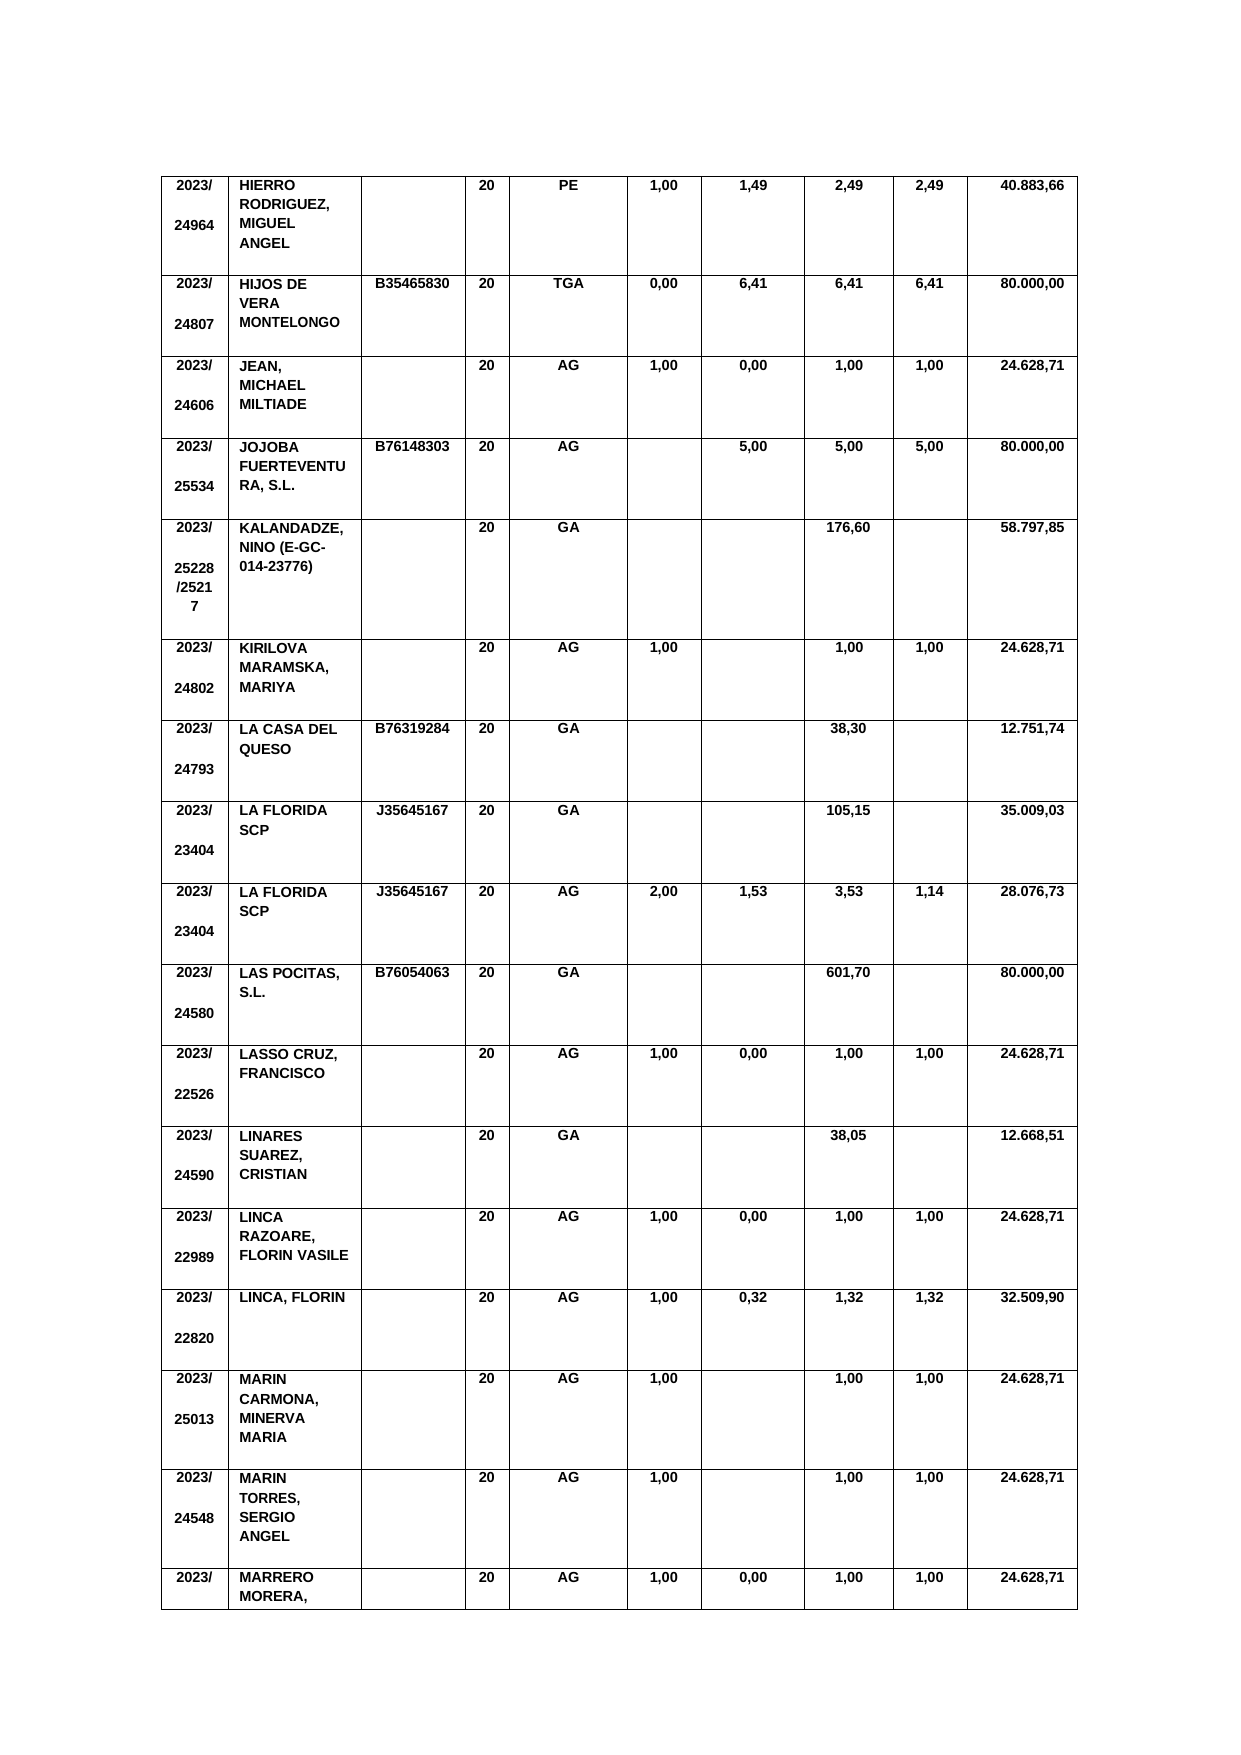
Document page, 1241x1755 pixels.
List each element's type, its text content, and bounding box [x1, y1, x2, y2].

table_cell 38,30 [805, 721, 893, 801]
table_cell 80.000,00 [968, 439, 1077, 519]
table_cell 1,00 [805, 640, 893, 720]
table_cell 1,00 [894, 1470, 967, 1568]
table_cell [628, 439, 701, 519]
table_cell HIJOS DE VERA MONTELONGO [229, 276, 361, 356]
table_cell LAS POCITAS, S.L. [229, 965, 361, 1045]
table_cell JEAN, MICHAEL MILTIADE [229, 357, 361, 437]
table_cell LINCA RAZOARE, FLORIN VASILE [229, 1209, 361, 1289]
table_cell AG [510, 1209, 627, 1289]
table_cell B76148303 [362, 439, 465, 519]
table_cell 20 [466, 439, 509, 519]
table_cell [894, 802, 967, 882]
table_cell 20 [466, 276, 509, 356]
table_cell 1,00 [628, 357, 701, 437]
table_cell 1,00 [628, 640, 701, 720]
table_cell 24.628,71 [968, 357, 1077, 437]
table_cell [702, 802, 804, 882]
table_cell [702, 520, 804, 638]
table_cell 1,00 [805, 1470, 893, 1568]
table_cell [362, 357, 465, 437]
table_cell [894, 721, 967, 801]
table_cell [362, 520, 465, 638]
table_cell 20 [466, 640, 509, 720]
table_cell 176,60 [805, 520, 893, 638]
table_cell [702, 1470, 804, 1568]
table_cell 1,00 [894, 357, 967, 437]
table_header 2,49 [805, 177, 893, 275]
table_cell 2023/ 24793 [162, 721, 228, 801]
table_header PE [510, 177, 627, 275]
table_cell [362, 1470, 465, 1568]
table_cell 0,00 [702, 1209, 804, 1289]
table_cell 0,32 [702, 1290, 804, 1370]
table_cell AG [510, 884, 627, 964]
table_cell 80.000,00 [968, 965, 1077, 1045]
table_cell 24.628,71 [968, 1470, 1077, 1568]
table_cell 2023/ [162, 1569, 228, 1609]
table_cell GA [510, 965, 627, 1045]
table_cell [362, 1209, 465, 1289]
table_cell 1,00 [894, 1371, 967, 1469]
table_cell 1,32 [894, 1290, 967, 1370]
table_cell 0,00 [702, 1569, 804, 1609]
table_cell 2023/ 23404 [162, 884, 228, 964]
table_cell LINARES SUAREZ, CRISTIAN [229, 1127, 361, 1207]
table_cell LA FLORIDA SCP [229, 802, 361, 882]
table_cell AG [510, 357, 627, 437]
table_cell [628, 965, 701, 1045]
table_cell 20 [466, 1127, 509, 1207]
table_cell 1,00 [628, 1046, 701, 1126]
table_cell 24.628,71 [968, 1569, 1077, 1609]
table_cell 6,41 [805, 276, 893, 356]
table_cell 35.009,03 [968, 802, 1077, 882]
table_cell 20 [466, 1209, 509, 1289]
table_cell GA [510, 802, 627, 882]
table_cell KALANDADZE, NINO (E-GC- 014-23776) [229, 520, 361, 638]
table_cell 5,00 [894, 439, 967, 519]
table_cell 38,05 [805, 1127, 893, 1207]
table_cell 20 [466, 520, 509, 638]
table_cell GA [510, 520, 627, 638]
table_cell [894, 520, 967, 638]
table_cell [362, 1371, 465, 1469]
table_cell 12.668,51 [968, 1127, 1077, 1207]
table_cell MARIN CARMONA, MINERVA MARIA [229, 1371, 361, 1469]
table_cell J35645167 [362, 884, 465, 964]
table_cell MARIN TORRES, SERGIO ANGEL [229, 1470, 361, 1568]
table_cell 28.076,73 [968, 884, 1077, 964]
table_cell 1,14 [894, 884, 967, 964]
table_cell 2023/ 25228 /2521 7 [162, 520, 228, 638]
table_cell [362, 1046, 465, 1126]
table_cell KIRILOVA MARAMSKA, MARIYA [229, 640, 361, 720]
table_cell 12.751,74 [968, 721, 1077, 801]
table_cell 2023/ 24548 [162, 1470, 228, 1568]
table_cell LASSO CRUZ, FRANCISCO [229, 1046, 361, 1126]
table_cell 1,00 [628, 1470, 701, 1568]
table_cell 2023/ 22820 [162, 1290, 228, 1370]
table_cell 1,53 [702, 884, 804, 964]
table_cell 1,00 [805, 1371, 893, 1469]
table_cell MARRERO MORERA, [229, 1569, 361, 1609]
table_cell 24.628,71 [968, 640, 1077, 720]
table_cell 2023/ 25013 [162, 1371, 228, 1469]
table_cell [702, 721, 804, 801]
table_cell AG [510, 1046, 627, 1126]
table_header 20 [466, 177, 509, 275]
table_cell 2023/ 24580 [162, 965, 228, 1045]
table_cell 1,00 [894, 1209, 967, 1289]
table_cell 1,00 [805, 1209, 893, 1289]
table_cell 1,00 [894, 1046, 967, 1126]
table_cell 20 [466, 802, 509, 882]
table_cell 0,00 [702, 1046, 804, 1126]
table_cell AG [510, 1569, 627, 1609]
table_header 1,00 [628, 177, 701, 275]
table_cell [702, 1127, 804, 1207]
table_cell 1,32 [805, 1290, 893, 1370]
table_cell 1,00 [894, 1569, 967, 1609]
table_cell GA [510, 1127, 627, 1207]
table_cell [702, 1371, 804, 1469]
table_cell 2023/ 24606 [162, 357, 228, 437]
table_header 2023/ 24964 [162, 177, 228, 275]
table_cell LA FLORIDA SCP [229, 884, 361, 964]
table_cell 1,00 [628, 1290, 701, 1370]
table_cell 20 [466, 1046, 509, 1126]
table_cell 3,53 [805, 884, 893, 964]
table_cell 24.628,71 [968, 1046, 1077, 1126]
table_cell [362, 1569, 465, 1609]
table_cell AG [510, 1290, 627, 1370]
table_cell 24.628,71 [968, 1209, 1077, 1289]
table_cell 0,00 [702, 357, 804, 437]
table_cell LA CASA DEL QUESO [229, 721, 361, 801]
table_cell 5,00 [805, 439, 893, 519]
table_cell AG [510, 439, 627, 519]
table_cell 1,00 [628, 1569, 701, 1609]
table_header 40.883,66 [968, 177, 1077, 275]
table_cell 2,00 [628, 884, 701, 964]
table_cell [362, 640, 465, 720]
table_cell 2023/ 24802 [162, 640, 228, 720]
table_cell [628, 802, 701, 882]
table_cell 58.797,85 [968, 520, 1077, 638]
table_cell 1,00 [805, 1569, 893, 1609]
table_cell 5,00 [702, 439, 804, 519]
table_cell J35645167 [362, 802, 465, 882]
table_cell 20 [466, 1371, 509, 1469]
table_cell AG [510, 640, 627, 720]
table_cell [894, 965, 967, 1045]
table_cell [362, 1127, 465, 1207]
table_cell 601,70 [805, 965, 893, 1045]
table_cell AG [510, 1470, 627, 1568]
table_cell B76054063 [362, 965, 465, 1045]
table_cell GA [510, 721, 627, 801]
table_cell 20 [466, 1290, 509, 1370]
table_cell 105,15 [805, 802, 893, 882]
table_cell 1,00 [894, 640, 967, 720]
table_cell 2023/ 24590 [162, 1127, 228, 1207]
table_cell 20 [466, 1470, 509, 1568]
table_cell 2023/ 23404 [162, 802, 228, 882]
table_cell [702, 965, 804, 1045]
table_cell 20 [466, 884, 509, 964]
table_cell 24.628,71 [968, 1371, 1077, 1469]
table_cell 80.000,00 [968, 276, 1077, 356]
table_cell 2023/ 22989 [162, 1209, 228, 1289]
table_cell [628, 1127, 701, 1207]
table_cell TGA [510, 276, 627, 356]
table_header HIERRO RODRIGUEZ, MIGUEL ANGEL [229, 177, 361, 275]
table_cell 6,41 [702, 276, 804, 356]
table_header 2,49 [894, 177, 967, 275]
table_cell 2023/ 24807 [162, 276, 228, 356]
table_cell 20 [466, 357, 509, 437]
table_cell [702, 640, 804, 720]
table_cell 0,00 [628, 276, 701, 356]
table_cell 20 [466, 1569, 509, 1609]
table_cell 32.509,90 [968, 1290, 1077, 1370]
table_cell 1,00 [805, 1046, 893, 1126]
table_cell JOJOBA FUERTEVENTU RA, S.L. [229, 439, 361, 519]
table_cell 2023/ 22526 [162, 1046, 228, 1126]
table_cell AG [510, 1371, 627, 1469]
table_cell 2023/ 25534 [162, 439, 228, 519]
table_cell [894, 1127, 967, 1207]
table_cell [628, 520, 701, 638]
table_cell LINCA, FLORIN [229, 1290, 361, 1370]
table_cell 20 [466, 721, 509, 801]
table_cell 1,00 [628, 1209, 701, 1289]
table_cell B76319284 [362, 721, 465, 801]
table_cell 20 [466, 965, 509, 1045]
table_cell 6,41 [894, 276, 967, 356]
table_header 1,49 [702, 177, 804, 275]
table_cell [628, 721, 701, 801]
table_cell B35465830 [362, 276, 465, 356]
table_header [362, 177, 465, 275]
table_cell 1,00 [628, 1371, 701, 1469]
table_cell 1,00 [805, 357, 893, 437]
table_cell [362, 1290, 465, 1370]
